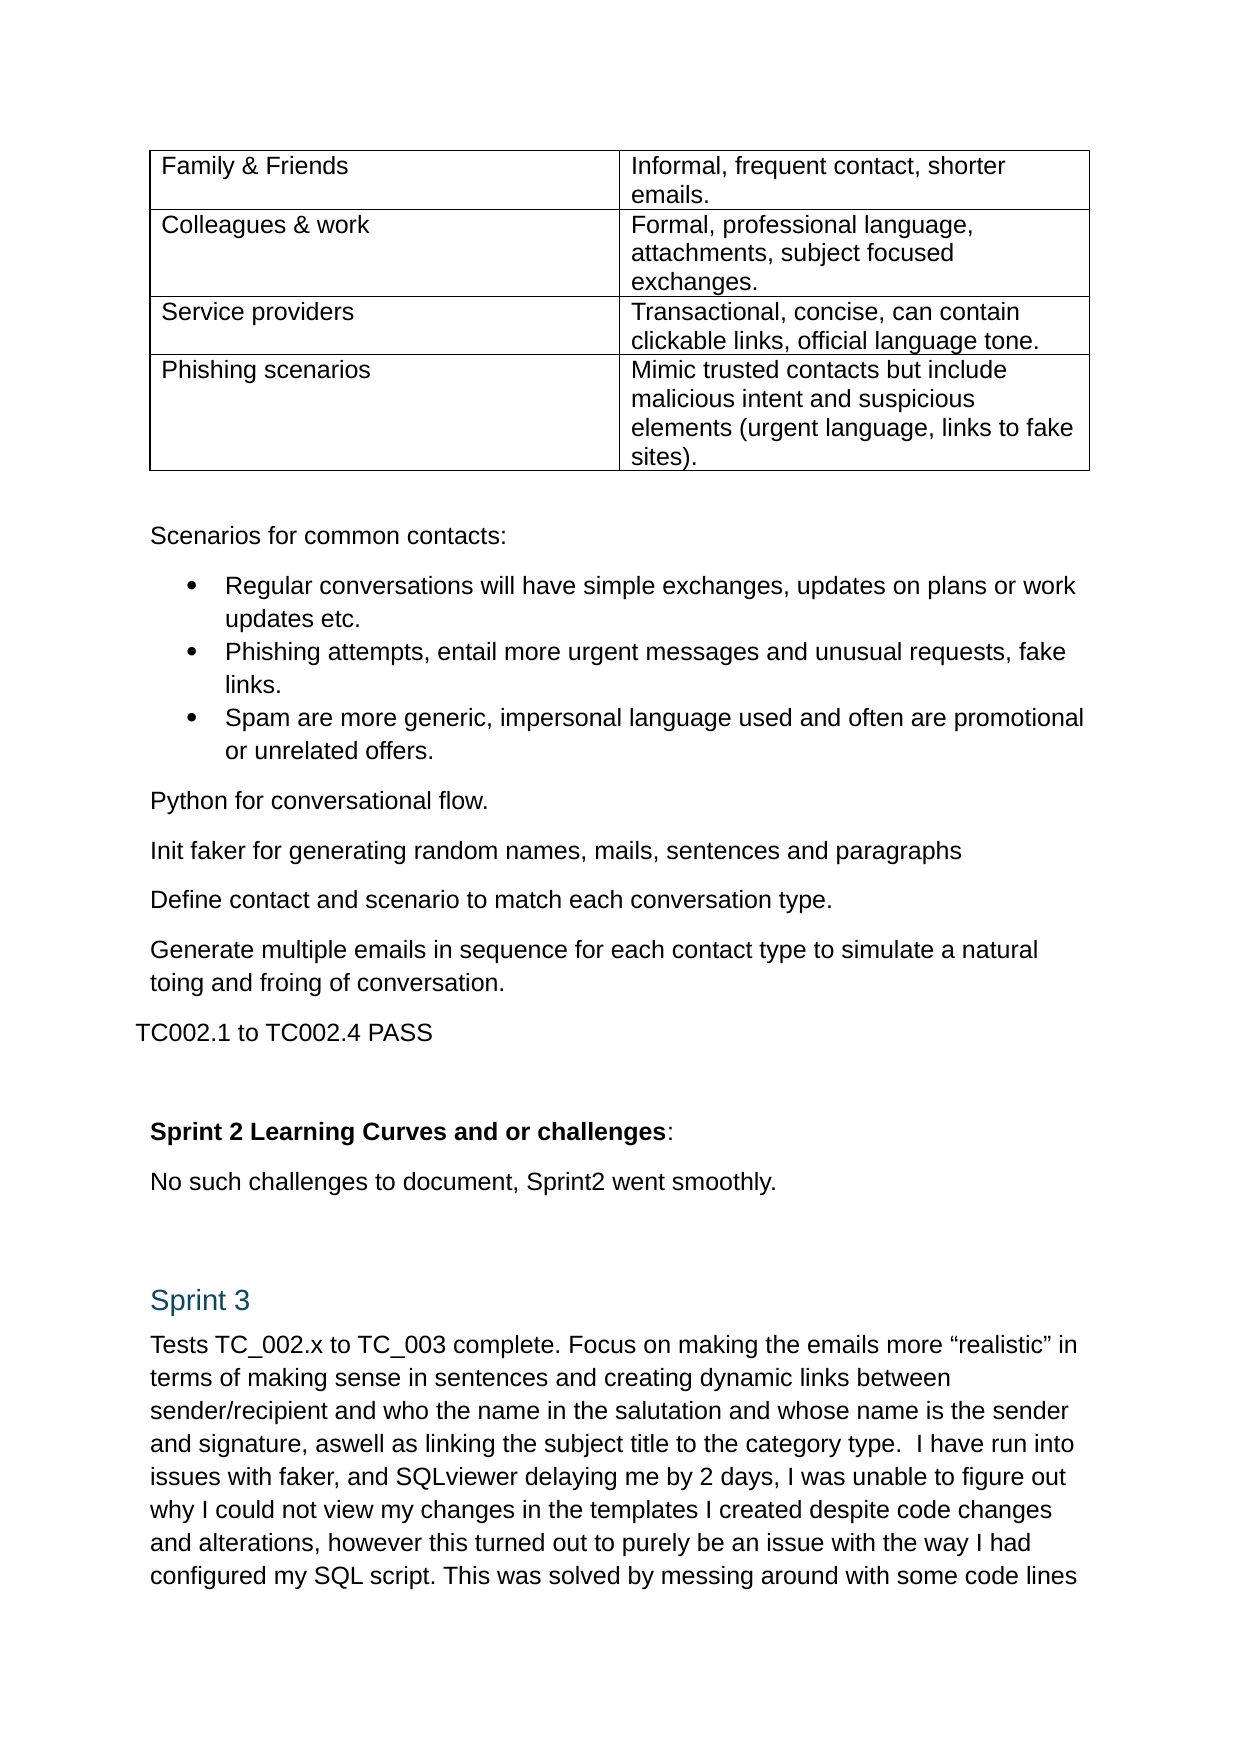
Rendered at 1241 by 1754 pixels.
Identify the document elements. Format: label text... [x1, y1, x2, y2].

table_cell Formal, professional language, attachments, subject focused exchanges. [620, 210, 1089, 296]
table_cell Service providers [151, 297, 619, 354]
text Init faker for generating random names, mails, sentences and paragraphs [150, 836, 1090, 864]
subtitle Sprint 3 [150, 1283, 1090, 1316]
text Generate multiple emails in sequence for each contact type to simulate a natural toing and froing of conversation. [150, 935, 1090, 997]
list Phishing attempts, entail more urgent messages and unusual requests, fake links. [187, 637, 1090, 699]
text Sprint 2 Learning Curves and or challenges: [150, 1117, 1090, 1146]
table_cell Mimic trusted contacts but include malicious intent and suspicious elements (urgent language, links to fake sites). [620, 355, 1089, 470]
list Regular conversations will have simple exchanges, updates on plans or work updates etc. [187, 571, 1090, 633]
text Scenarios for common contacts: [150, 521, 1090, 550]
list Spam are more generic, impersonal language used and often are promotional or unrelated offers. [187, 703, 1090, 765]
text Python for conversational flow. [150, 786, 1090, 815]
table_cell Phishing scenarios [151, 355, 619, 470]
text No such challenges to document, Sprint2 went smoothly. [150, 1167, 1090, 1196]
text Define contact and scenario to match each conversation type. [150, 885, 1090, 914]
table_cell Colleagues & work [151, 210, 619, 296]
table_cell Transactional, concise, can contain clickable links, official language tone. [620, 297, 1089, 354]
text Tests TC_002.x to TC_003 complete. Focus on making the emails more “realistic” in terms of making sense in sentences and creating dynamic links between sender/recipient and who the name in the salutation and whose name is the sender and signature, aswell as linking the subject title to the category type. I have run into issues with faker, and SQLviewer delaying me by 2 days, I was unable to figure out why I could not view my changes in the templates I created despite code changes and alterations, however this turned out to purely be an issue with the way I had configured my SQL script. This was solved by messing around with some code lines [150, 1330, 1090, 1589]
table_cell Informal, frequent contact, shorter emails. [620, 151, 1089, 208]
text TC002.1 to TC002.4 PASS [135, 1018, 1090, 1046]
table_cell Family & Friends [151, 151, 619, 208]
